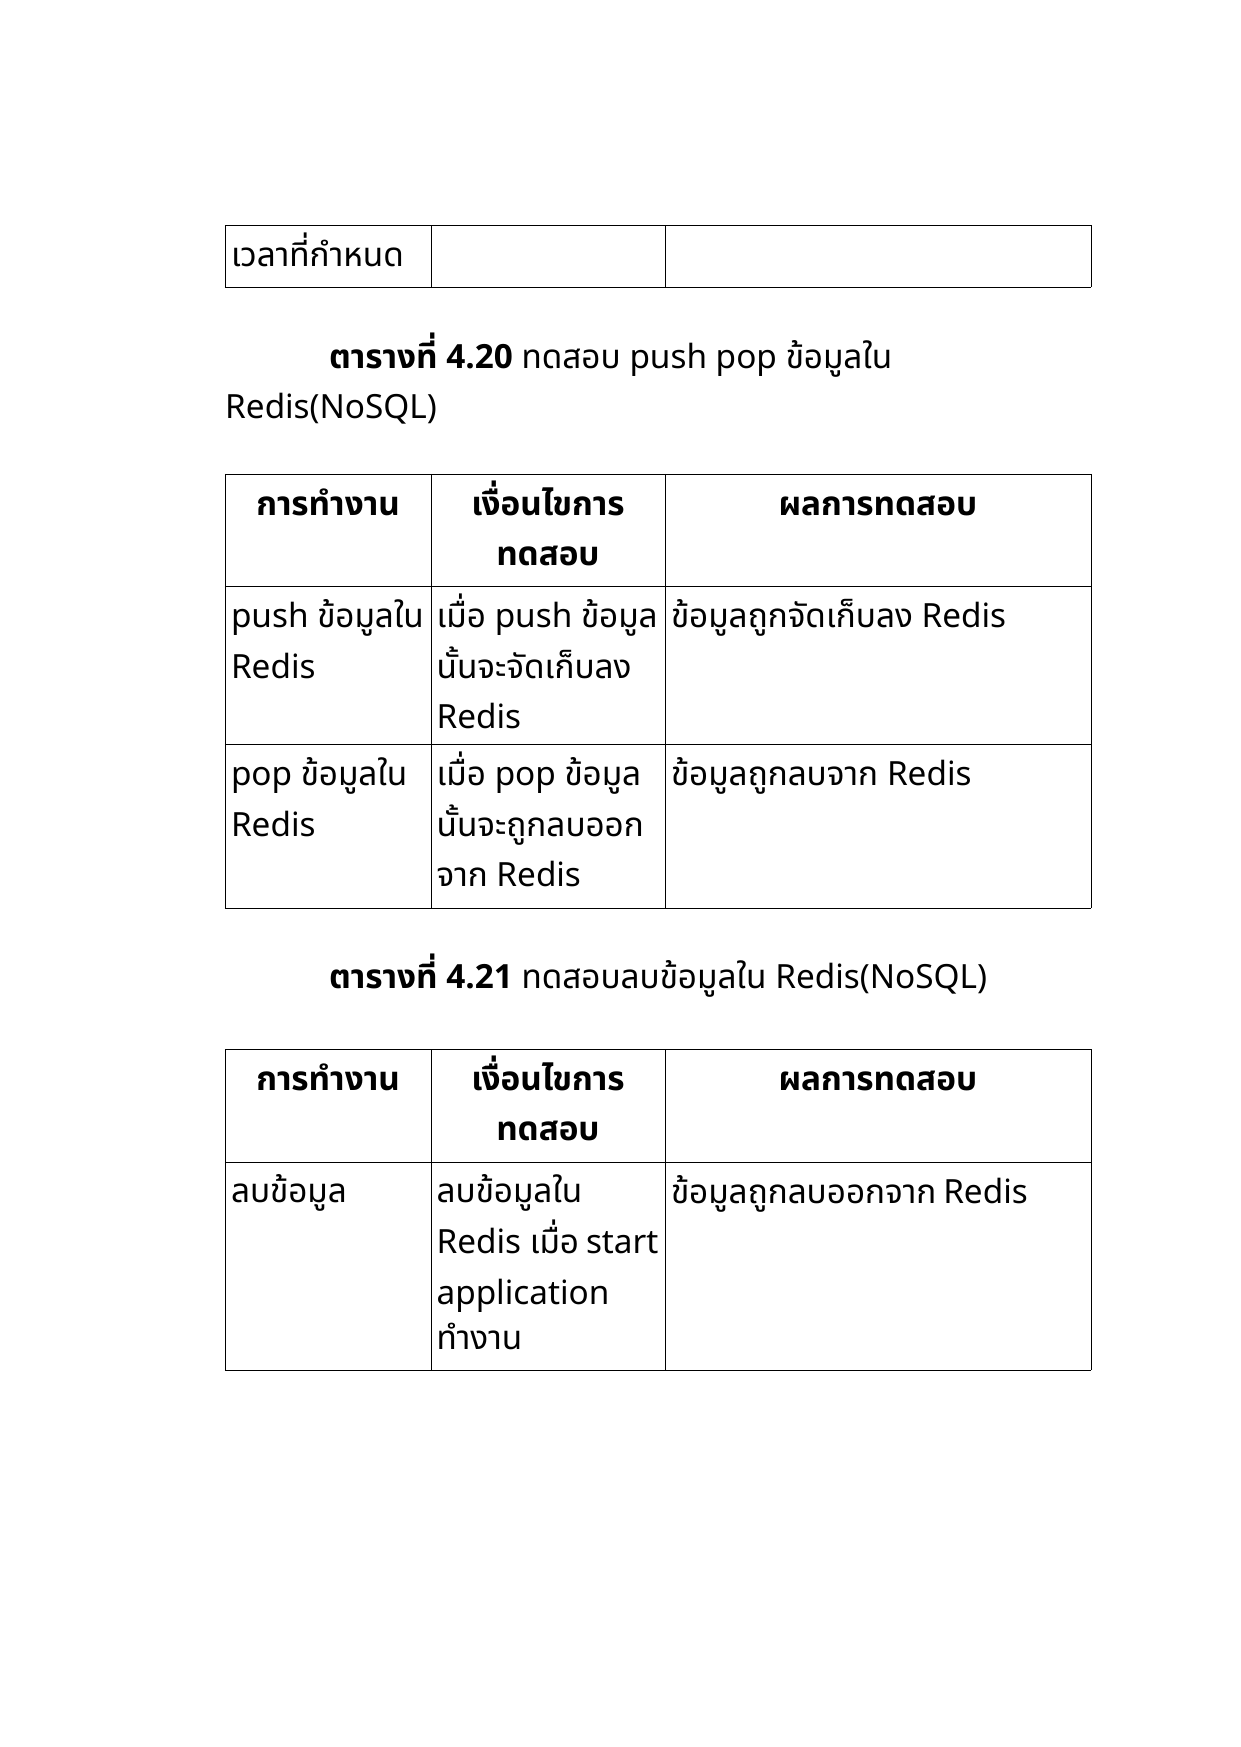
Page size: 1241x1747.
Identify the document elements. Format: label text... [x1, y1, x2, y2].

table_cell [666, 226, 1091, 287]
table_cell เมื่อ push ข้อมูลนั้นจะจัดเก็บลง Redis [432, 587, 665, 744]
table_cell ข้อมูลถูกลบจาก Redis [666, 745, 1091, 908]
table_cell เมื่อ pop ข้อมูลนั้นจะถูกลบออกจาก Redis [432, 745, 665, 908]
table_cell ข้อมูลถูกลบออกจากRedis [666, 1163, 1091, 1370]
table_cell ลบข้อมูล [226, 1163, 431, 1370]
table_header เงื่อนไขการทดสอบ [432, 475, 665, 586]
table_cell ลบข้อมูลใน Redis เมื่อstart application ทำงาน [432, 1163, 665, 1370]
table_header ผลการทดสอบ [666, 475, 1091, 586]
table_header การทำงาน [226, 1050, 431, 1162]
table_header เงื่อนไขการทดสอบ [432, 1050, 665, 1162]
table_cell pop ข้อมูลใน Redis [226, 745, 431, 908]
table_cell [432, 226, 665, 287]
table_cell push ข้อมูลใน Redis [226, 587, 431, 744]
text ตารางที่ 4.20 ทดสอบ push pop ข้อมูลใน Redis(NoSQL) [225, 332, 1091, 428]
table_cell เวลาที่กำหนด [226, 226, 431, 287]
table_cell ข้อมูลถูกจัดเก็บลง Redis [666, 587, 1091, 744]
table_header การทำงาน [226, 475, 431, 586]
text ตารางที่ 4.21 ทดสอบลบข้อมูลใน Redis(NoSQL) [225, 953, 1091, 1004]
table_header ผลการทดสอบ [666, 1050, 1091, 1162]
